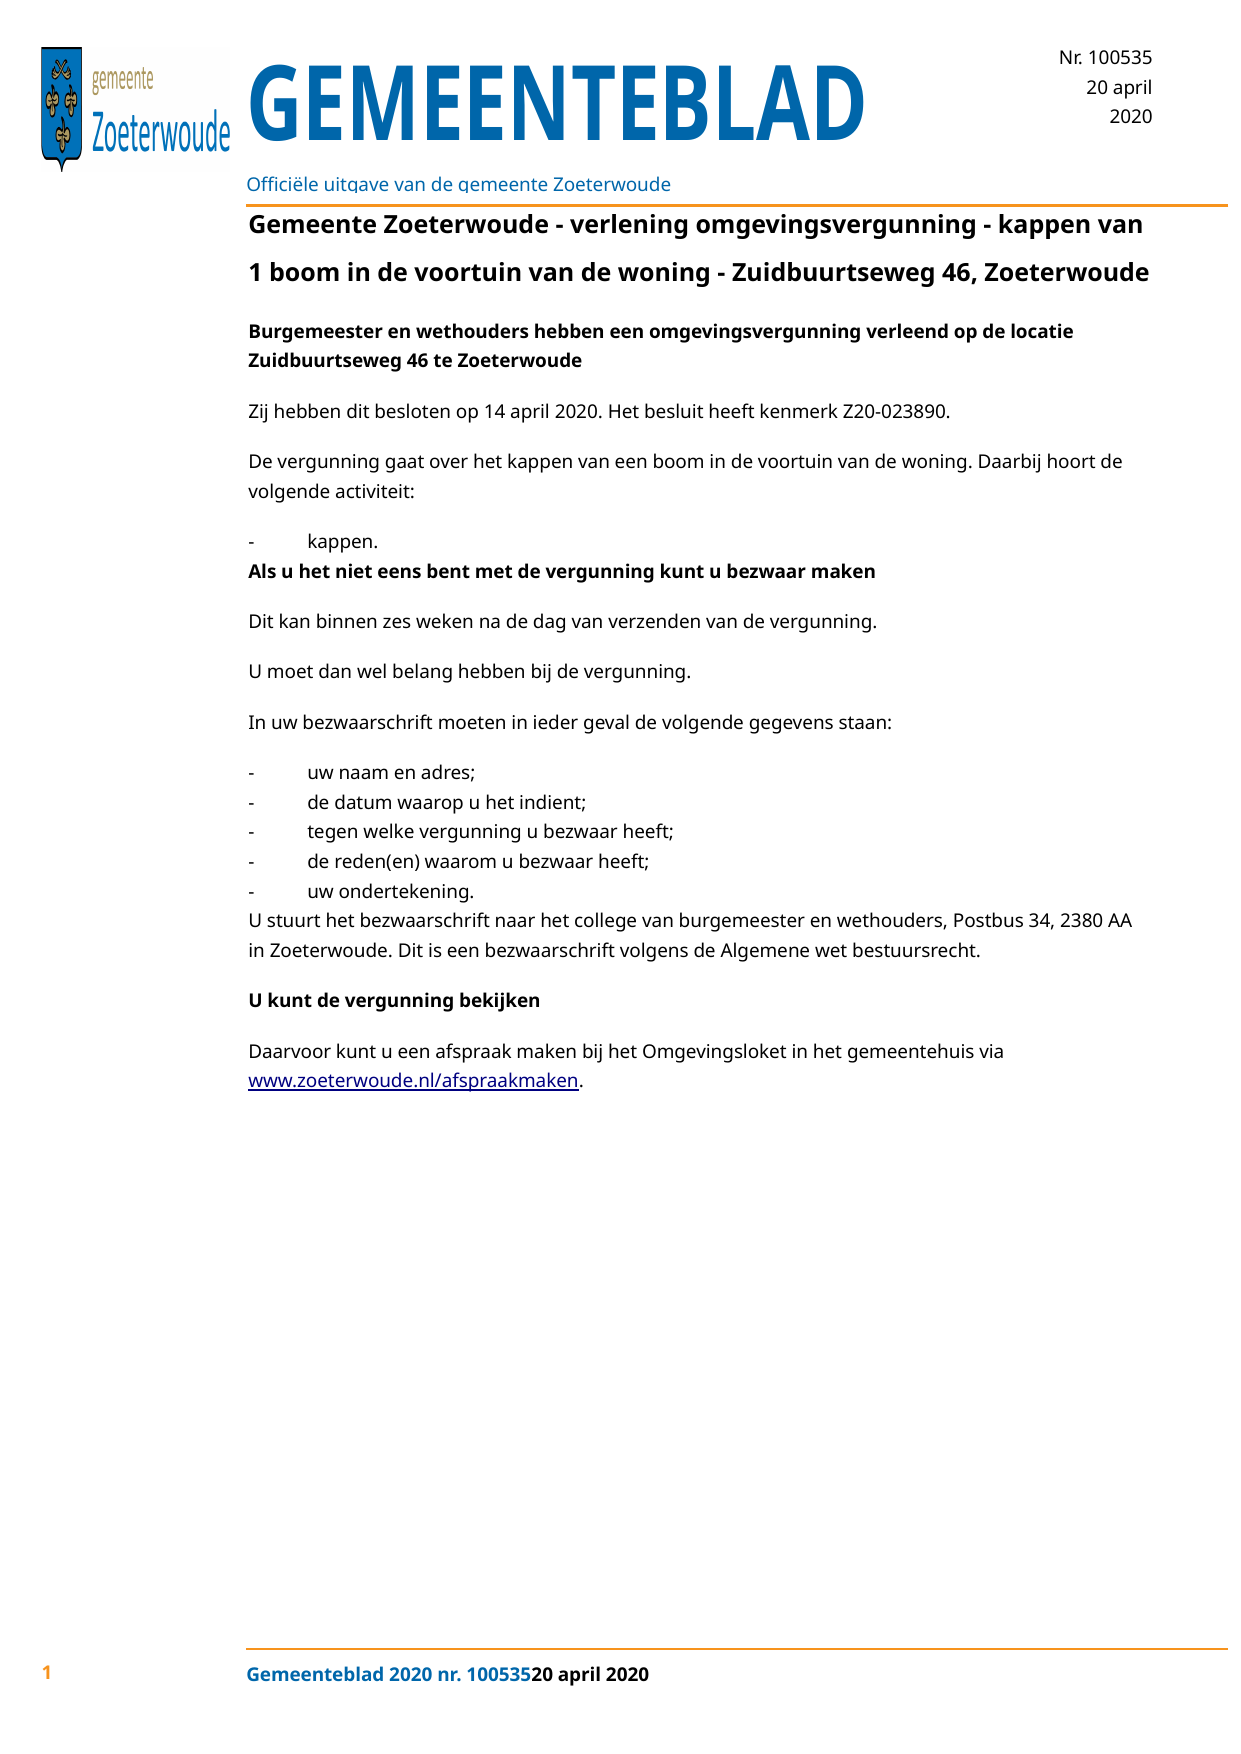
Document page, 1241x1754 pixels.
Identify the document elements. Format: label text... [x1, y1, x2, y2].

list de datum waarop u het indient; [248, 789, 1152, 815]
text Gemeente Zoeterwoude - verlening omgevingsvergunning - kappen van 1 boom in de voortuin van de woning - Zuidbuurtseweg 46, Zoeterwoude [248, 207, 1152, 288]
text De vergunning gaat over het kappen van een boom in de voortuin van de woning. Daarbij hoort de volgende activiteit: [248, 448, 1152, 504]
text In uw bezwaarschrift moeten in ieder geval de volgende gegevens staan: [248, 709, 1152, 735]
text Daarvoor kunt u een afspraak maken bij het Omgevingsloket in het gemeentehuis via www.zoeterwoude.nl/afspraakmaken. [248, 1038, 1152, 1093]
text Burgemeester en wethouders hebben een omgevingsvergunning verleend op de locatie Zuidbuurtseweg 46 te Zoeterwoude [248, 318, 1152, 373]
text U moet dan wel belang hebben bij de vergunning. [248, 659, 1152, 684]
picture [41, 47, 231, 172]
list kappen. [248, 528, 1152, 554]
list tegen welke vergunning u bezwaar heeft; [248, 819, 1152, 844]
text Als u het niet eens bent met de vergunning kunt u bezwaar maken [248, 558, 1152, 584]
list uw naam en adres; [248, 759, 1152, 785]
text Dit kan binnen zes weken na de dag van verzenden van de vergunning. [248, 608, 1152, 634]
list uw ondertekening. [248, 878, 1152, 904]
text U kunt de vergunning bekijken [248, 987, 1152, 1013]
list de reden(en) waarom u bezwaar heeft; [248, 848, 1152, 874]
text U stuurt het bezwaarschrift naar het college van burgemeester en wethouders, Postbus 34, 2380 AA in Zoeterwoude. Dit is een bezwaarschrift volgens de Algemene wet bestuursrecht. [248, 907, 1152, 963]
text Zij hebben dit besloten op 14 april 2020. Het besluit heeft kenmerk Z20-023890. [248, 398, 1152, 424]
